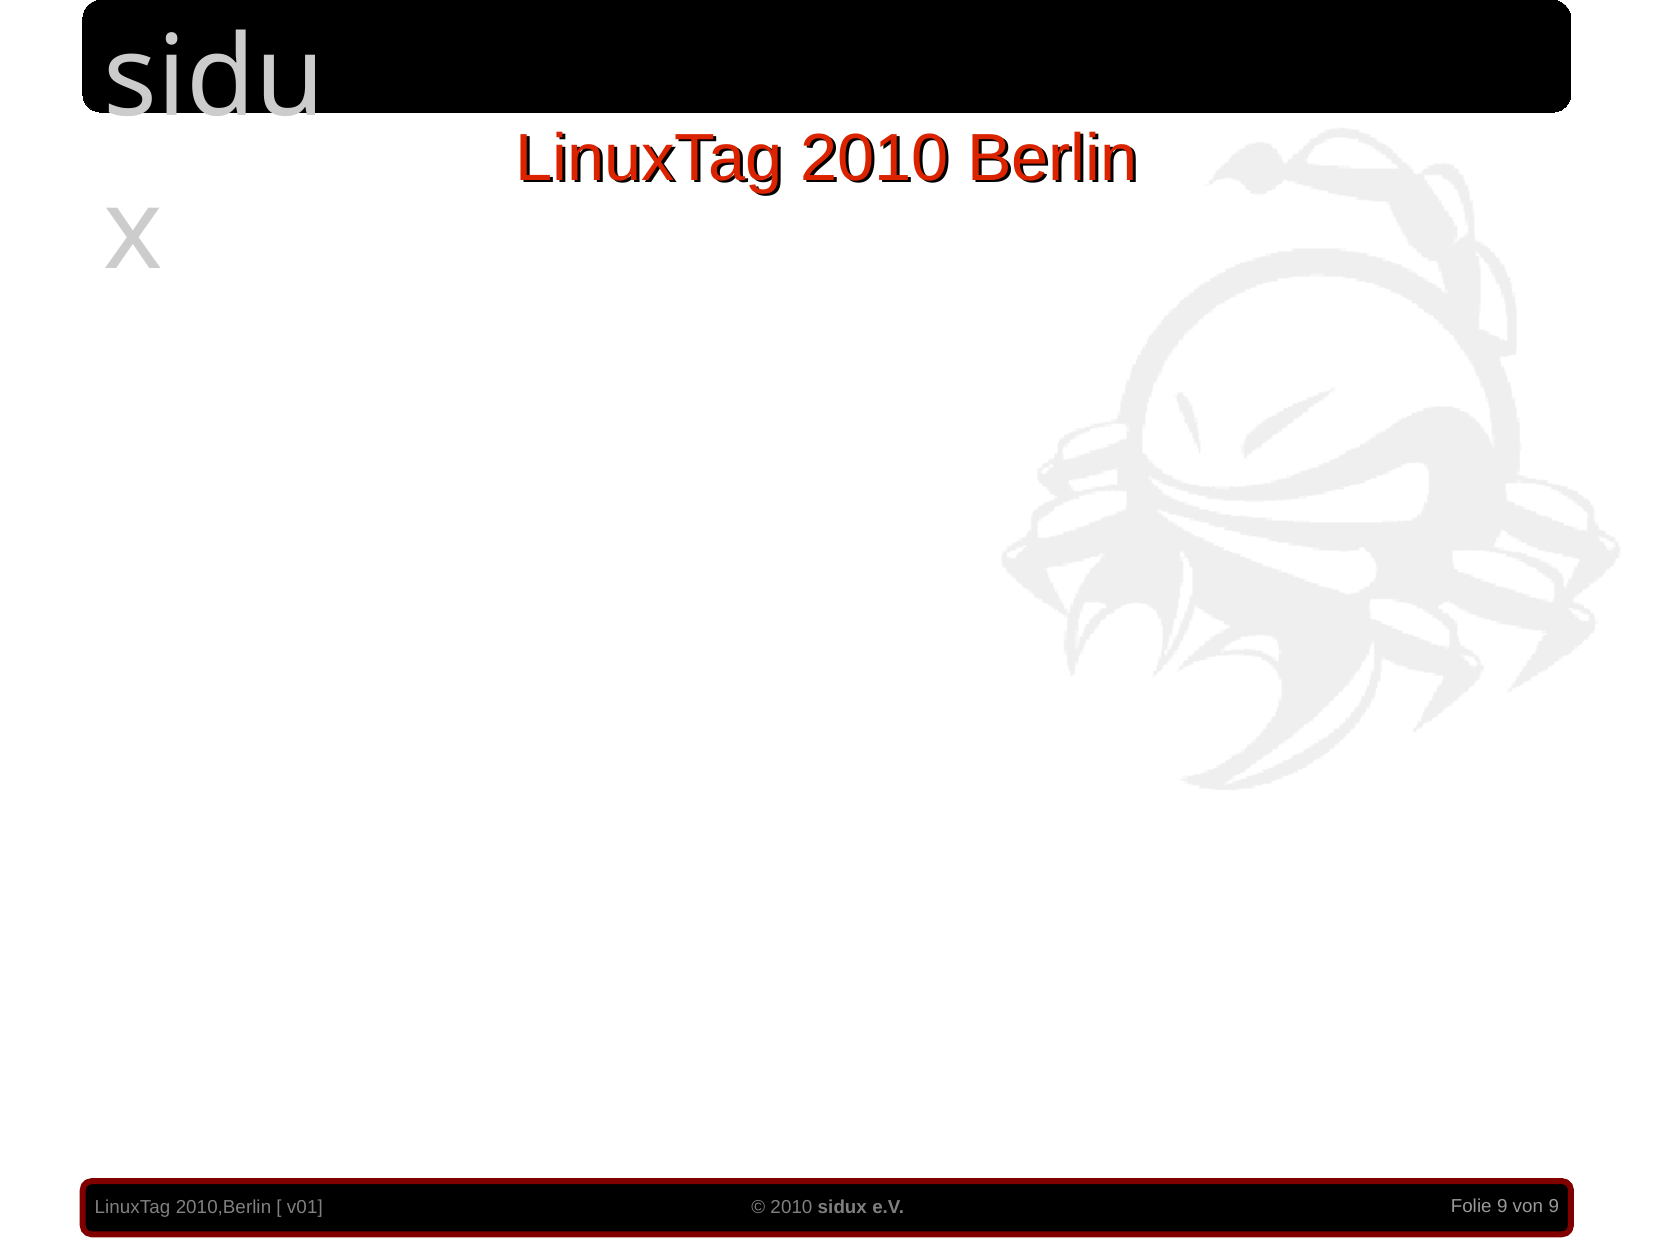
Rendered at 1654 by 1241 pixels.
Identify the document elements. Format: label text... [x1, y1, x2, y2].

text_box LinuxTag 2010 Berlin [82, 112, 1571, 213]
picture [997, 122, 1625, 798]
